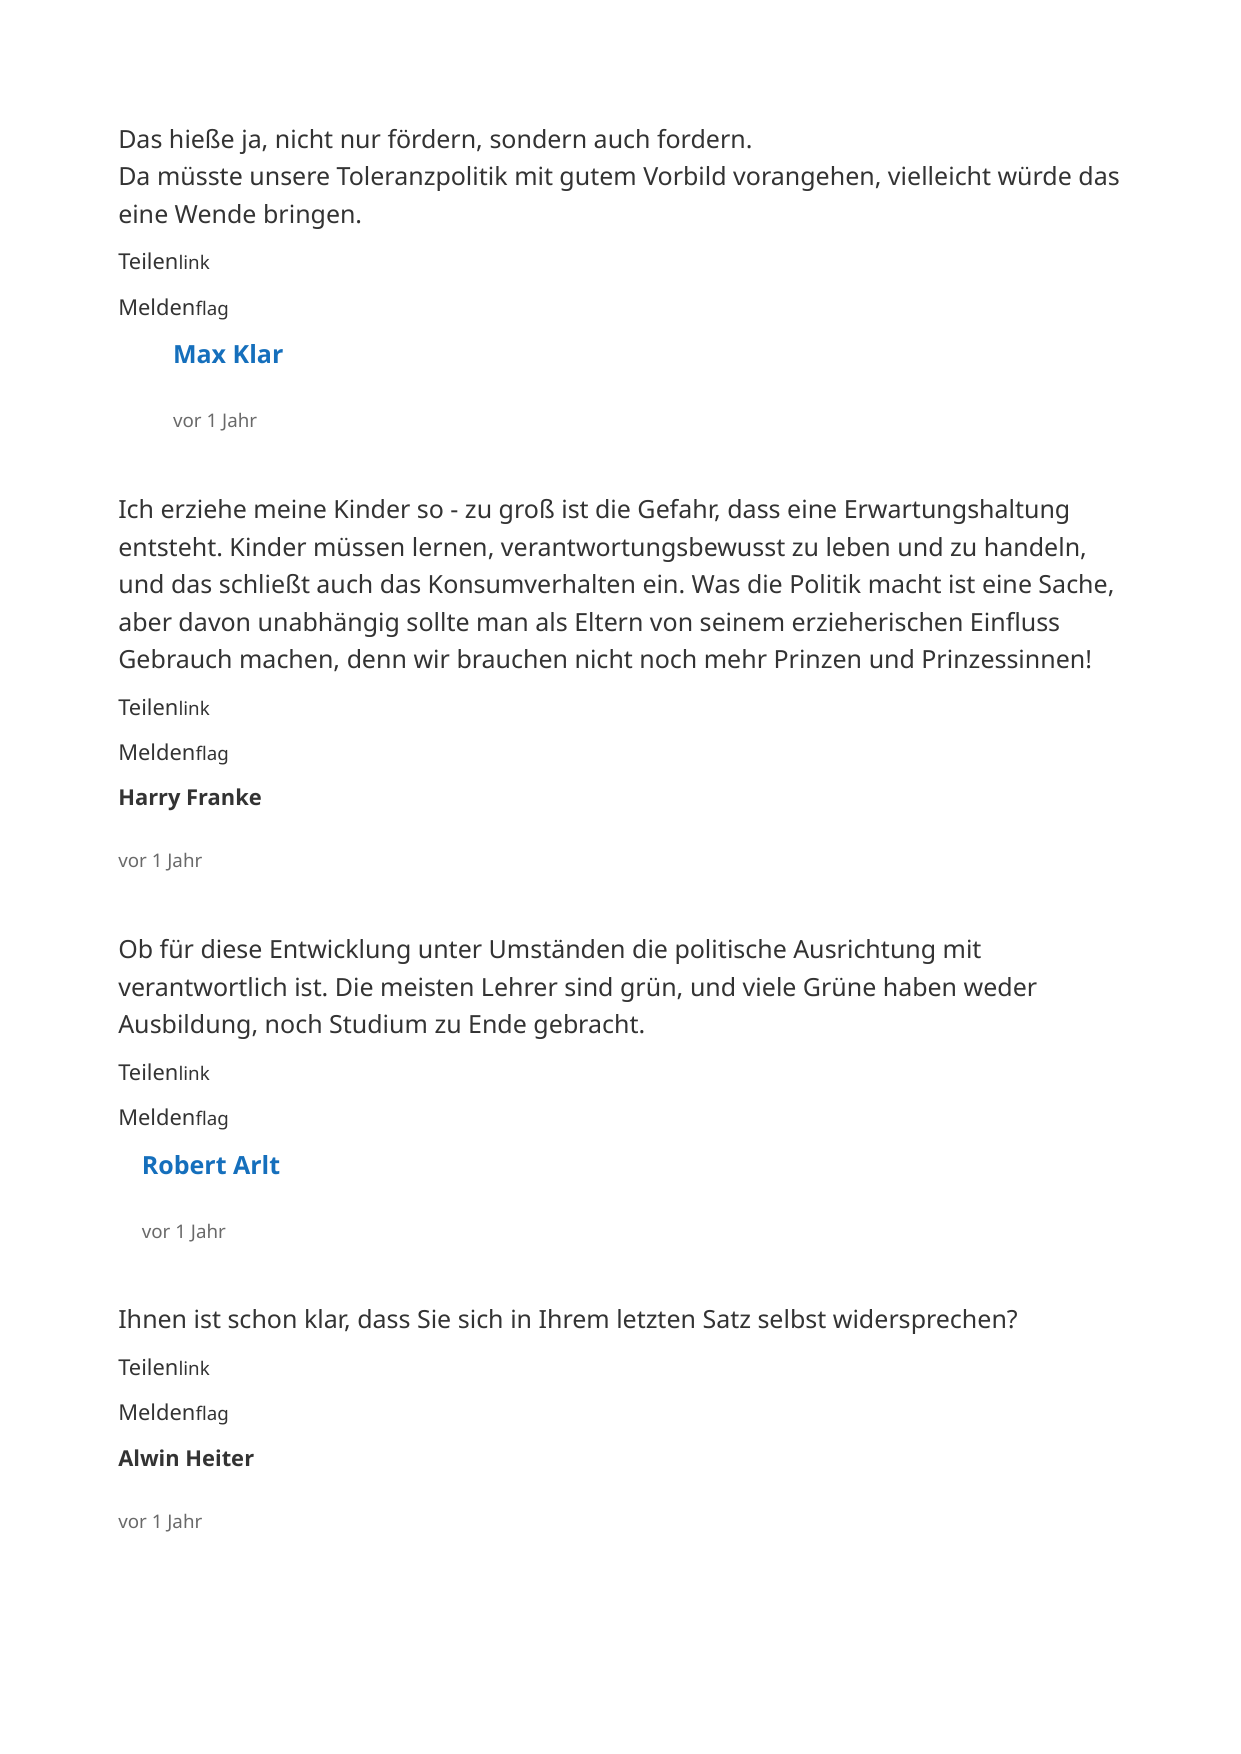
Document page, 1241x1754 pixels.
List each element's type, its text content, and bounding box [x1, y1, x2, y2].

text Meldenflag [118, 737, 1122, 767]
text Max Klar [173, 337, 1114, 371]
text Das hieße ja, nicht nur fördern, sondern auch fordern. Da müsste unsere Toleranzpolitik mit gutem Vorbild vorangehen, vielleicht würde das eine Wende bringen. [118, 118, 1122, 231]
text Meldenflag [118, 292, 1122, 321]
text Meldenflag [118, 1397, 1122, 1427]
text Teilenlink [118, 1057, 1122, 1086]
text vor 1 Jahr [118, 848, 1117, 873]
text Robert Arlt [142, 1147, 1114, 1182]
text Teilenlink [118, 1352, 1122, 1382]
text Teilenlink [118, 691, 1122, 721]
text vor 1 Jahr [142, 1218, 1117, 1243]
text Ihnen ist schon klar, dass Sie sich in Ihrem letzten Satz selbst widersprechen? [118, 1299, 1122, 1336]
text vor 1 Jahr [118, 1508, 1117, 1534]
text Alwin Heiter [118, 1443, 1114, 1472]
text Ich erziehe meine Kinder so - zu groß ist die Gefahr, dass eine Erwartungshaltung entsteht. Kinder müssen lernen, verantwortungsbewusst zu leben und zu handeln, und das schließt auch das Konsumverhalten ein. Was die Politik macht ist eine Sache, aber davon unabhängig sollte man als Eltern von seinem erzieherischen Einfluss Gebrauch machen, denn wir brauchen nicht noch mehr Prinzen und Prinzessinnen! [118, 488, 1122, 676]
text Ob für diese Entwicklung unter Umständen die politische Ausrichtung mit verantwortlich ist. Die meisten Lehrer sind grün, und viele Grüne haben weder Ausbildung, noch Studium zu Ende gebracht. [118, 928, 1122, 1041]
text Meldenflag [118, 1102, 1122, 1132]
text vor 1 Jahr [173, 407, 1117, 433]
text Teilenlink [118, 246, 1122, 276]
text Harry Franke [118, 782, 1114, 812]
